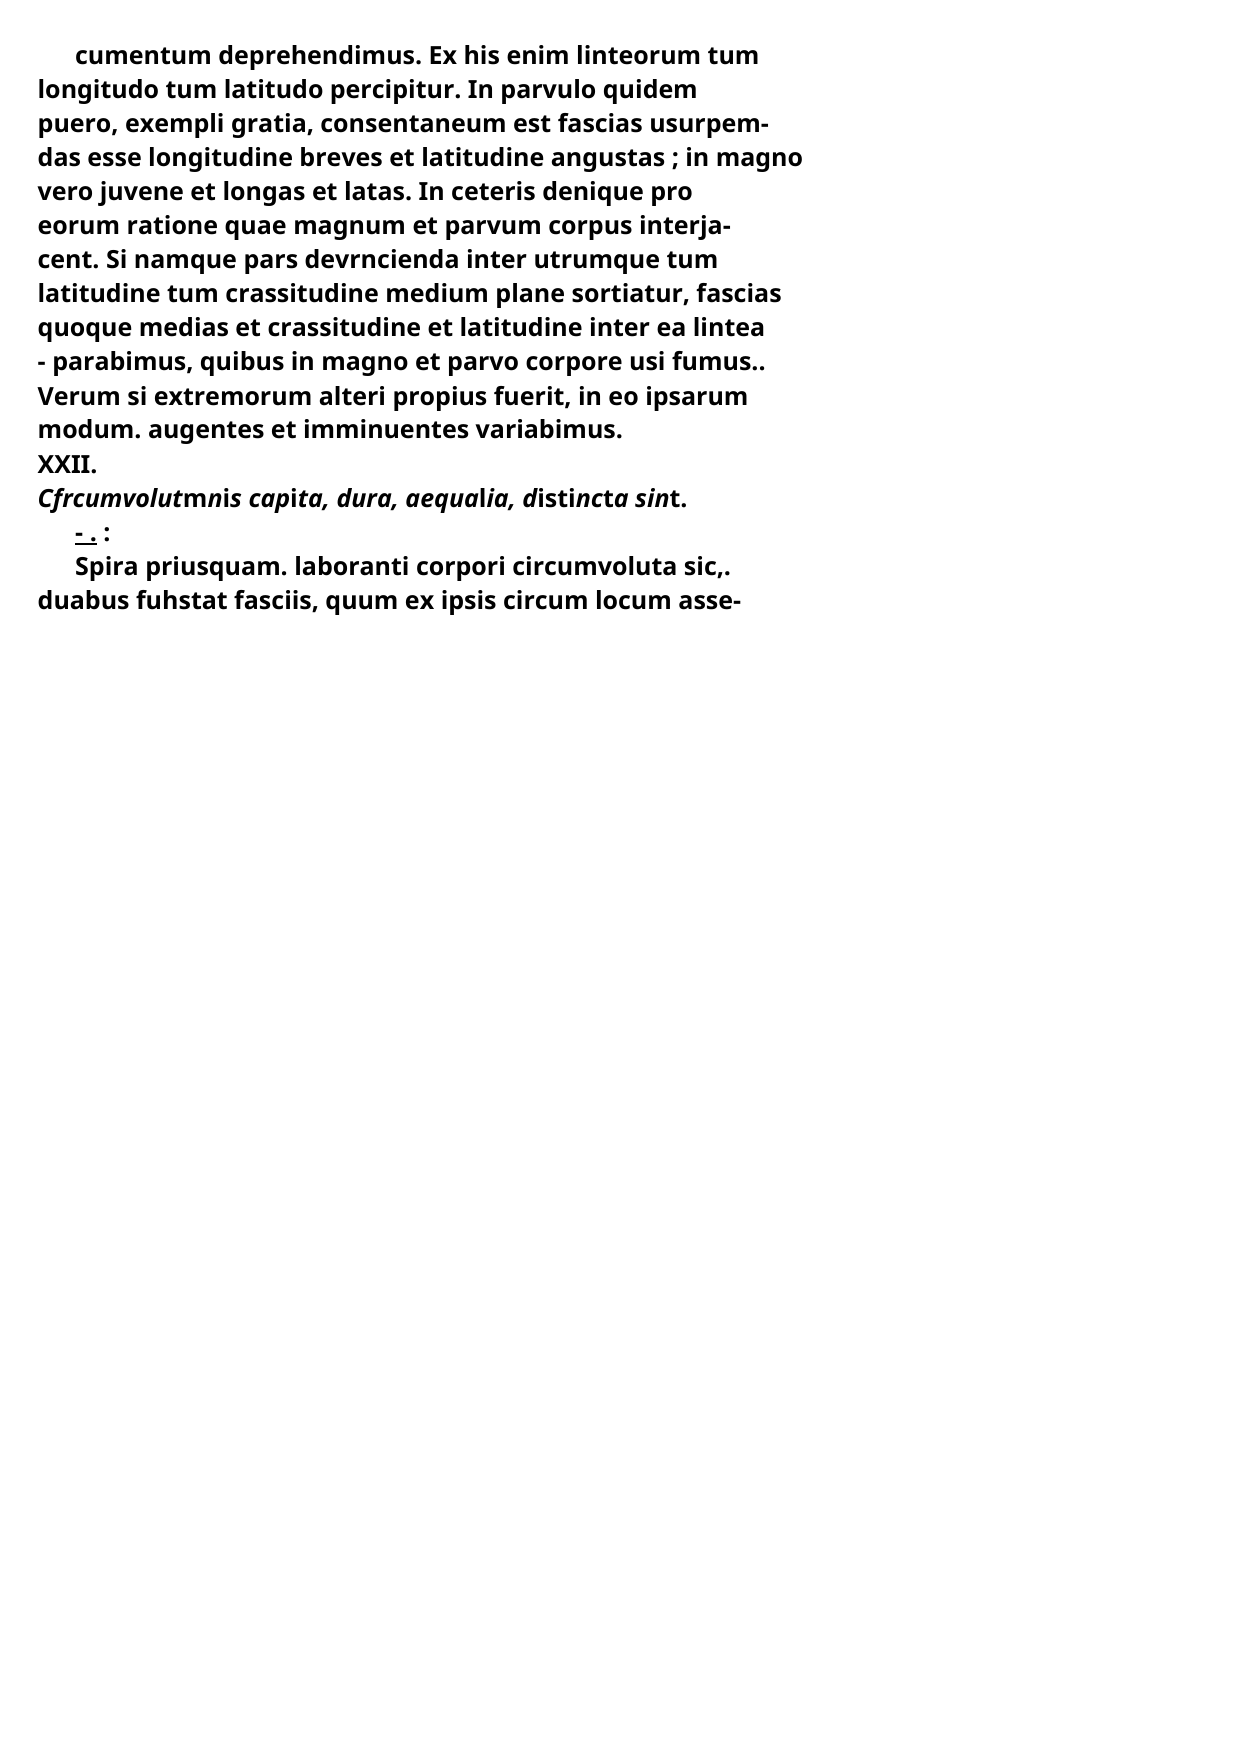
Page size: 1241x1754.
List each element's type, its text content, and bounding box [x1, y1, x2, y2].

text cumentum deprehendimus. Ex his enim linteorum tum longitudo tum latitudo percipitur. In parvulo quidem puero, exempli gratia, consentaneum est fascias usurpem- das esse longitudine breves et latitudine angustas ; in magno vero juvene et longas et latas. In ceteris denique pro eorum ratione quae magnum et parvum corpus interja- cent. Si namque pars devrncienda inter utrumque tum latitudine tum crassitudine medium plane sortiatur, fascias quoque medias et crassitudine et latitudine inter ea lintea - parabimus, quibus in magno et parvo corpore usi fumus.. [37, 37, 1203, 378]
text Spira priusquam. laboranti corpori circumvoluta sic,. duabus fuhstat fasciis, quum ex ipsis circum locum asse- [37, 548, 1203, 617]
text Verum si extremorum alteri propius fuerit, in eo ipsarum modum. augentes et imminuentes variabimus. [37, 378, 1203, 446]
text XXII. [37, 446, 1203, 480]
text Cfrcumvolutmnis capita, dura, aequalia, distincta sint. - . : [37, 480, 1203, 548]
